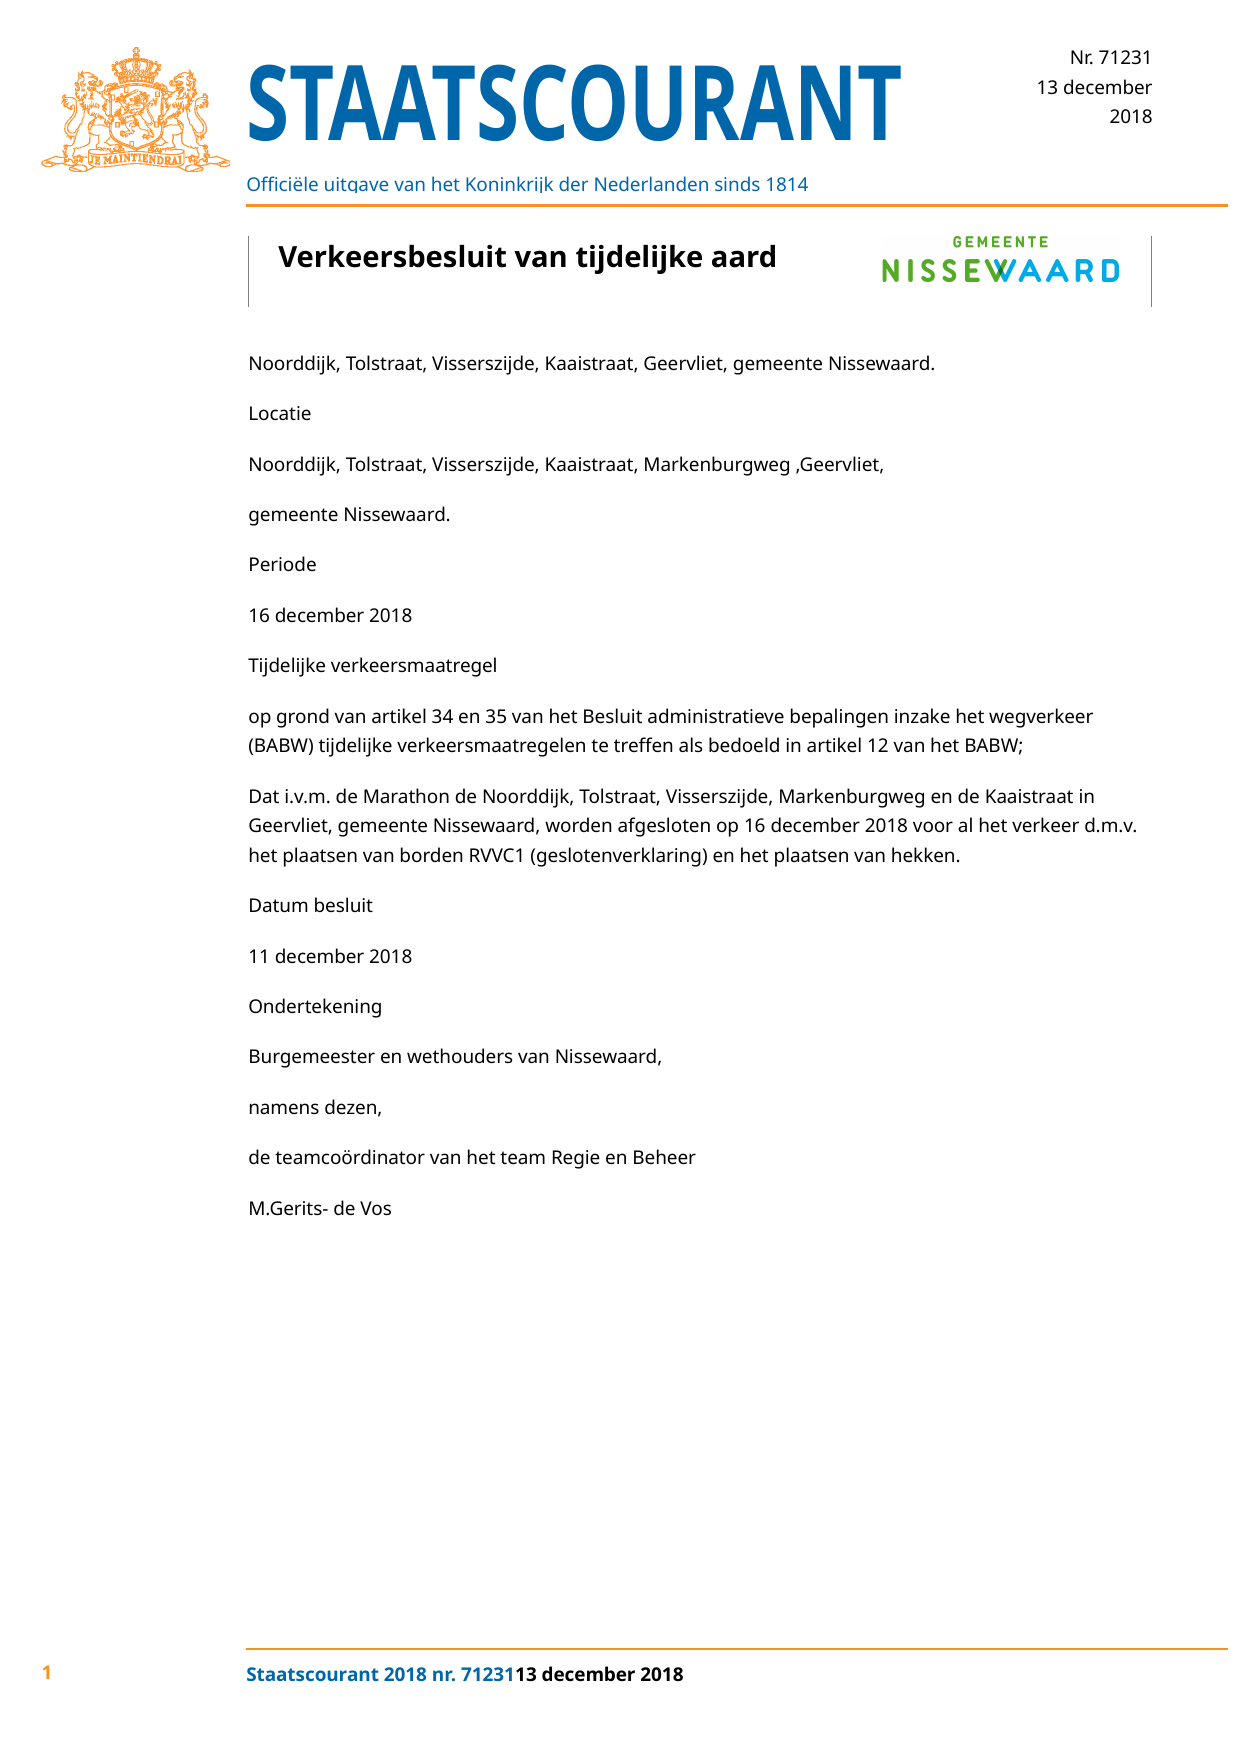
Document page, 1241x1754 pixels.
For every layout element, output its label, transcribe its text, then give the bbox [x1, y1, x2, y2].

text Tijdelijke verkeersmaatregel [248, 652, 1152, 678]
text 16 december 2018 [248, 602, 1152, 628]
picture [1023, 277, 1036, 282]
text op grond van artikel 34 en 35 van het Besluit administratieve bepalingen inzake het wegverkeer (BABW) tijdelijke verkeersmaatregelen te treffen als bedoeld in artikel 12 van het BABW; [248, 703, 1152, 758]
picture [41, 47, 231, 172]
text M.Gerits- de Vos [248, 1195, 1152, 1221]
text Dat i.v.m. de Marathon de Noorddijk, Tolstraat, Visserszijde, Markenburgweg en de Kaaistraat in Geervliet, gemeente Nissewaard, worden afgesloten op 16 december 2018 voor al het verkeer d.m.v. het plaatsen van borden RVVC1 (geslotenverklaring) en het plaatsen van hekken. [248, 783, 1152, 868]
text Burgemeester en wethouders van Nissewaard, [248, 1044, 1152, 1069]
text Locatie [248, 400, 1152, 426]
text Periode [248, 552, 1152, 577]
picture [882, 236, 1119, 282]
picture [1051, 277, 1064, 282]
text gemeente Nissewaard. [248, 501, 1152, 527]
text Ondertekening [248, 993, 1152, 1019]
table_header Verkeersbesluit van tijdelijke aard [249, 236, 850, 307]
picture [1107, 264, 1114, 277]
table_header [850, 236, 1151, 307]
text namens dezen, [248, 1094, 1152, 1120]
text 11 december 2018 [248, 943, 1152, 969]
text Noorddijk, Tolstraat, Visserszijde, Kaaistraat, Geervliet, gemeente Nissewaard. [248, 350, 1152, 376]
text Datum besluit [248, 892, 1152, 918]
text de teamcoördinator van het team Regie en Beheer [248, 1144, 1152, 1170]
text Noorddijk, Tolstraat, Visserszijde, Kaaistraat, Markenburgweg ,Geervliet, [248, 451, 1152, 477]
picture [1081, 275, 1088, 282]
